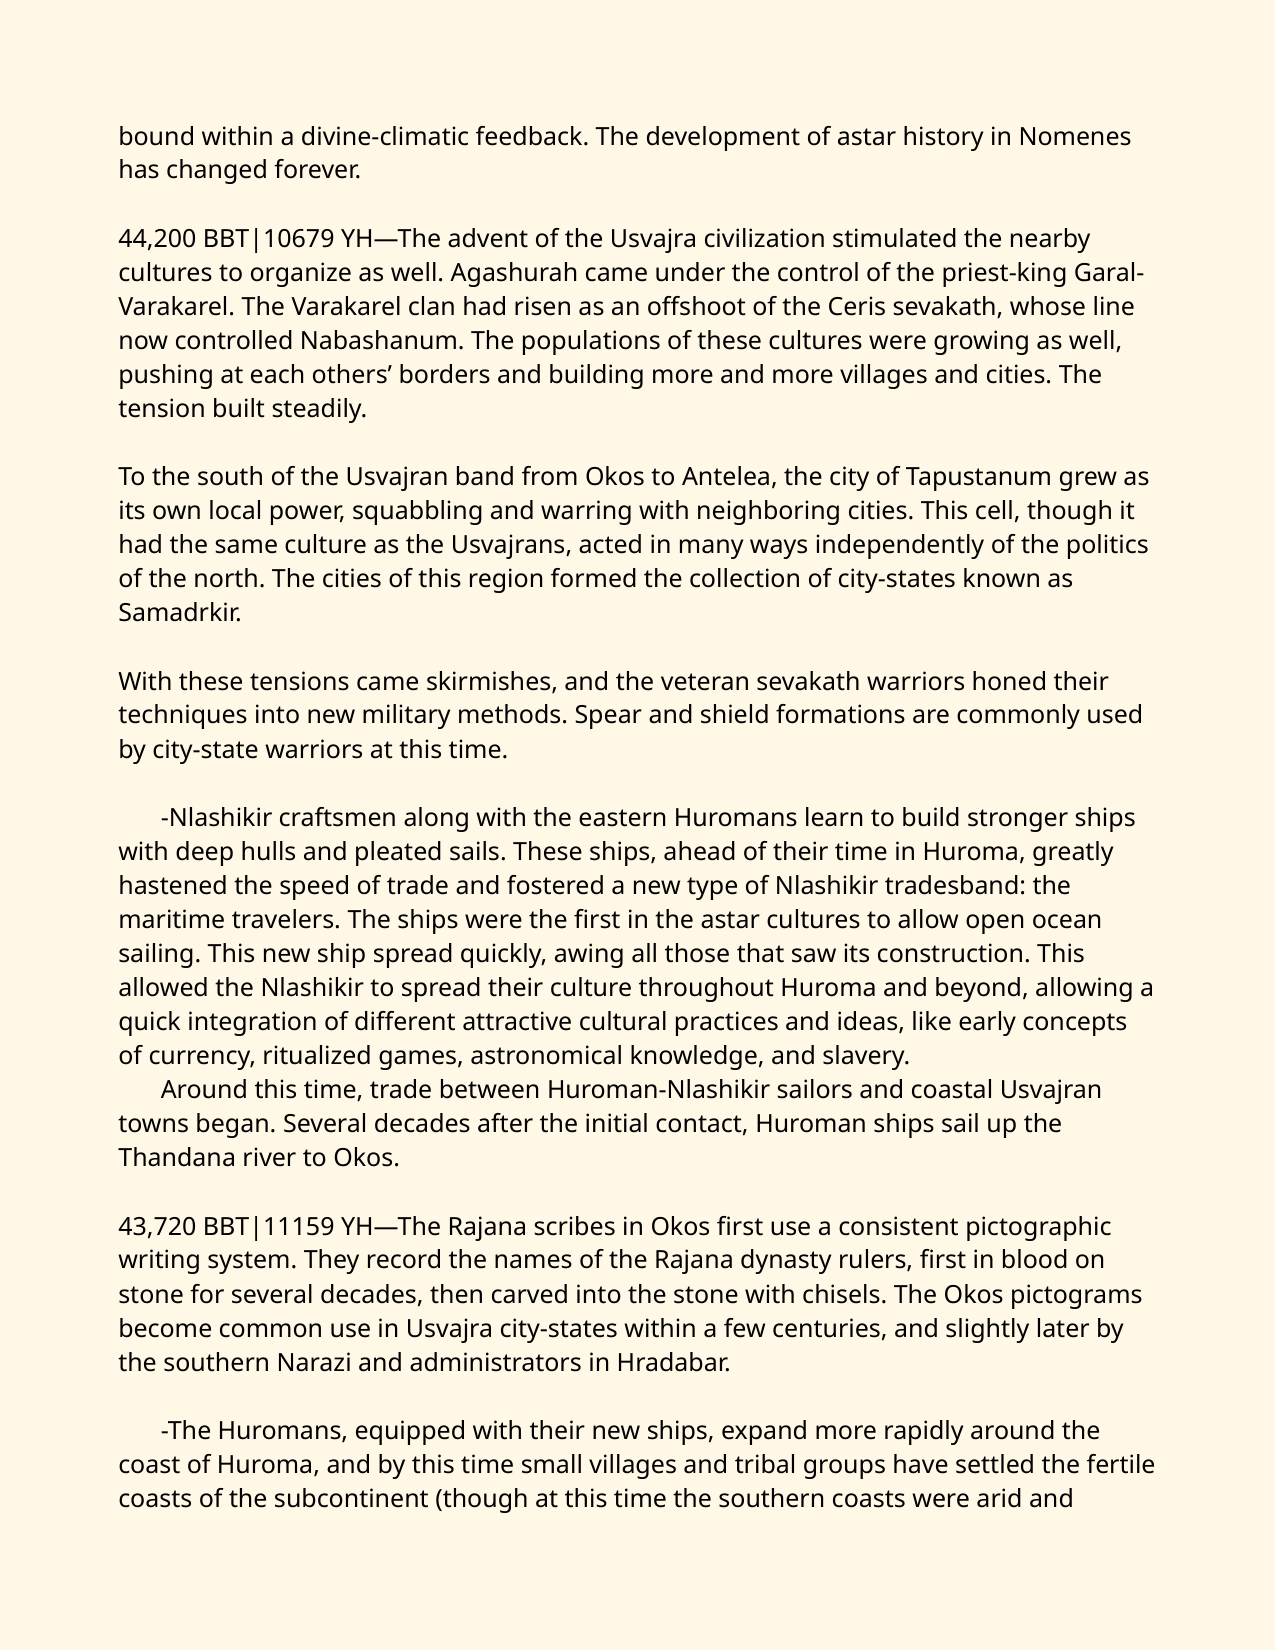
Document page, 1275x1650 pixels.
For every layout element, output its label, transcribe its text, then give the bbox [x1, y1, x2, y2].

text bound within a divine-climatic feedback. The development of astar history in Nomenes has changed forever. [118, 118, 1157, 186]
text 44,200 BBT|10679 YH—The advent of the Usvajra civilization stimulated the nearby cultures to organize as well. Agashurah came under the control of the priest-king Garal-Varakarel. The Varakarel clan had risen as an offshoot of the Ceris sevakath, whose line now controlled Nabashanum. The populations of these cultures were growing as well, pushing at each others’ borders and building more and more villages and cities. The tension built steadily. [118, 220, 1157, 425]
text 43,720 BBT|11159 YH—The Rajana scribes in Okos first use a consistent pictographic writing system. They record the names of the Rajana dynasty rulers, first in blood on stone for several decades, then carved into the stone with chisels. The Okos pictograms become common use in Usvajra city-states within a few centuries, and slightly later by the southern Narazi and administrators in Hradabar. [118, 1208, 1157, 1378]
text To the south of the Usvajran band from Okos to Antelea, the city of Tapustanum grew as its own local power, squabbling and warring with neighboring cities. This cell, though it had the same culture as the Usvajrans, acted in many ways independently of the politics of the north. The cities of this region formed the collection of city-states known as Samadrkir. [118, 459, 1157, 629]
text Around this time, trade between Huroman-Nlashikir sailors and coastal Usvajran towns began. Several decades after the initial contact, Huroman ships sail up the Thandana river to Okos. [118, 1072, 1157, 1174]
text With these tensions came skirmishes, and the veteran sevakath warriors honed their techniques into new military methods. Spear and shield formations are commonly used by city-state warriors at this time. [118, 663, 1157, 765]
text -Nlashikir craftsmen along with the eastern Huromans learn to build stronger ships with deep hulls and pleated sails. These ships, ahead of their time in Huroma, greatly hastened the speed of trade and fostered a new type of Nlashikir tradesband: the maritime travelers. The ships were the first in the astar cultures to allow open ocean sailing. This new ship spread quickly, awing all those that saw its construction. This allowed the Nlashikir to spread their culture throughout Huroma and beyond, allowing a quick integration of different attractive cultural practices and ideas, like early concepts of currency, ritualized games, astronomical knowledge, and slavery. [118, 799, 1157, 1072]
text -The Huromans, equipped with their new ships, expand more rapidly around the coast of Huroma, and by this time small villages and tribal groups have settled the fertile coasts of the subcontinent (though at this time the southern coasts were arid and [118, 1412, 1157, 1515]
